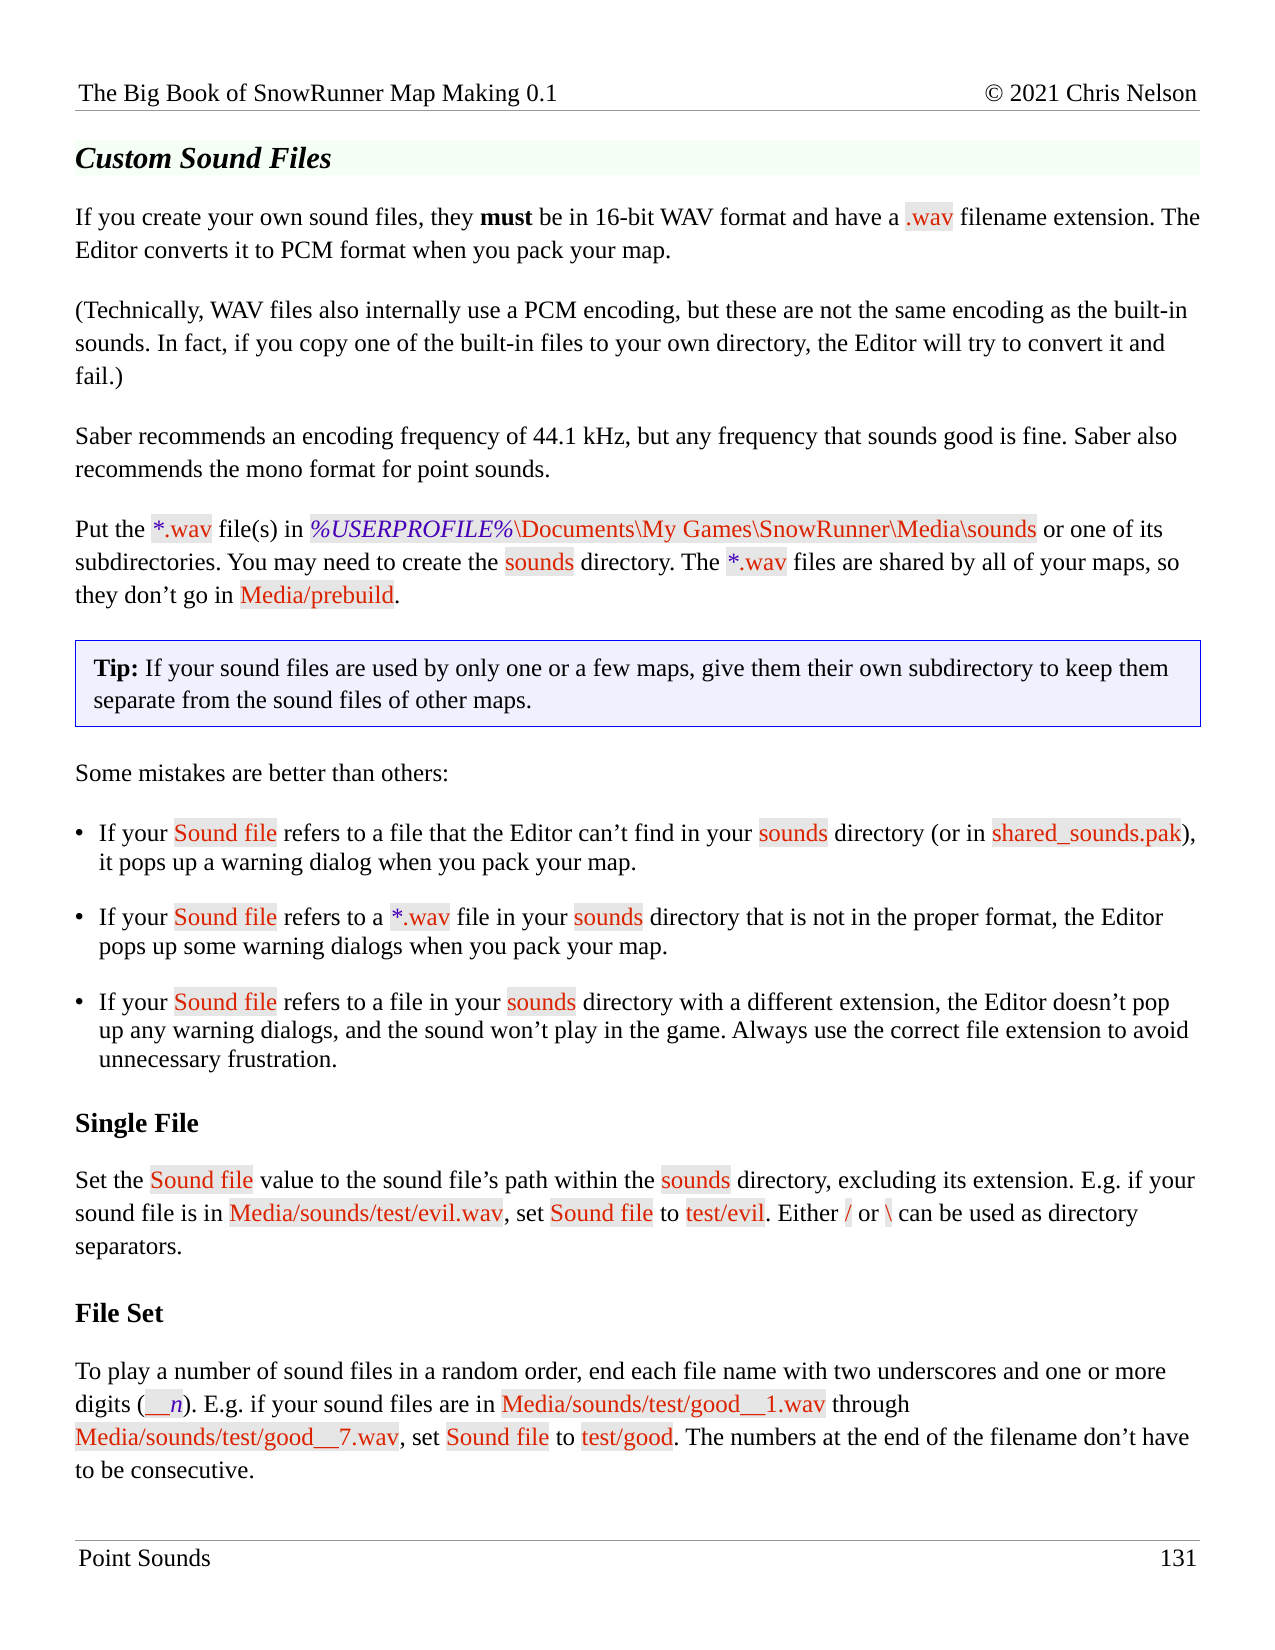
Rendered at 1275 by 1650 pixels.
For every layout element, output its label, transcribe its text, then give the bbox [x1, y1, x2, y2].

subtitle Single File [75, 1106, 1200, 1138]
list If your Sound file refers to a file that the Editor can’t find in your sounds directory (or in shared_sounds.pak), it pops up a warning dialog when you pack your map. [75, 818, 1200, 875]
text Set the Sound file value to the sound file’s path within the sounds directory, excluding its extension. E.g. if your sound file is in Media/sounds/test/evil.wav, set Sound file to test/evil. Either / or \ can be used as directory separators. [75, 1165, 1200, 1260]
text If you create your own sound files, they must be in 16-bit WAV format and have a .wav filename extension. The Editor converts it to PCM format when you pack your map. [75, 202, 1200, 264]
list If your Sound file refers to a *.wav file in your sounds directory that is not in the proper format, the Editor pops up some warning dialogs when you pack your map. [75, 902, 1200, 960]
list If your sound files are used by only one or a few maps, give them their own subdirectory to keep them separate from the sound files of other maps. [76, 641, 1200, 726]
text Put the *.wav file(s) in %USERPROFILE%\Documents\My Games\SnowRunner\Media\sounds or one of its subdirectories. You may need to create the sounds directory. The *.wav files are shared by all of your maps, so they don’t go in Media/prebuild. [75, 514, 1200, 609]
text Some mistakes are better than others: [75, 758, 1200, 787]
text Saber recommends an encoding frequency of 44.1 kHz, but any frequency that sounds good is fine. Saber also recommends the mono format for point sounds. [75, 421, 1200, 483]
text (Technically, WAV files also internally use a PCM encoding, but these are not the same encoding as the built-in sounds. In fact, if you copy one of the built-in files to your own directory, the Editor will try to convert it and fail.) [75, 295, 1200, 390]
subtitle File Set [75, 1297, 1200, 1329]
subtitle Custom Sound Files [75, 140, 1200, 175]
text To play a number of sound files in a random order, end each file name with two underscores and one or more digits (__n). E.g. if your sound files are in Media/sounds/test/good__1.wav through Media/sounds/test/good__7.wav, set Sound file to test/good. The numbers at the end of the filename don’t have to be consecutive. [75, 1356, 1200, 1484]
list If your Sound file refers to a file in your sounds directory with a different extension, the Editor doesn’t pop up any warning dialogs, and the sound won’t play in the game. Always use the correct file extension to avoid unnecessary frustration. [75, 987, 1200, 1073]
